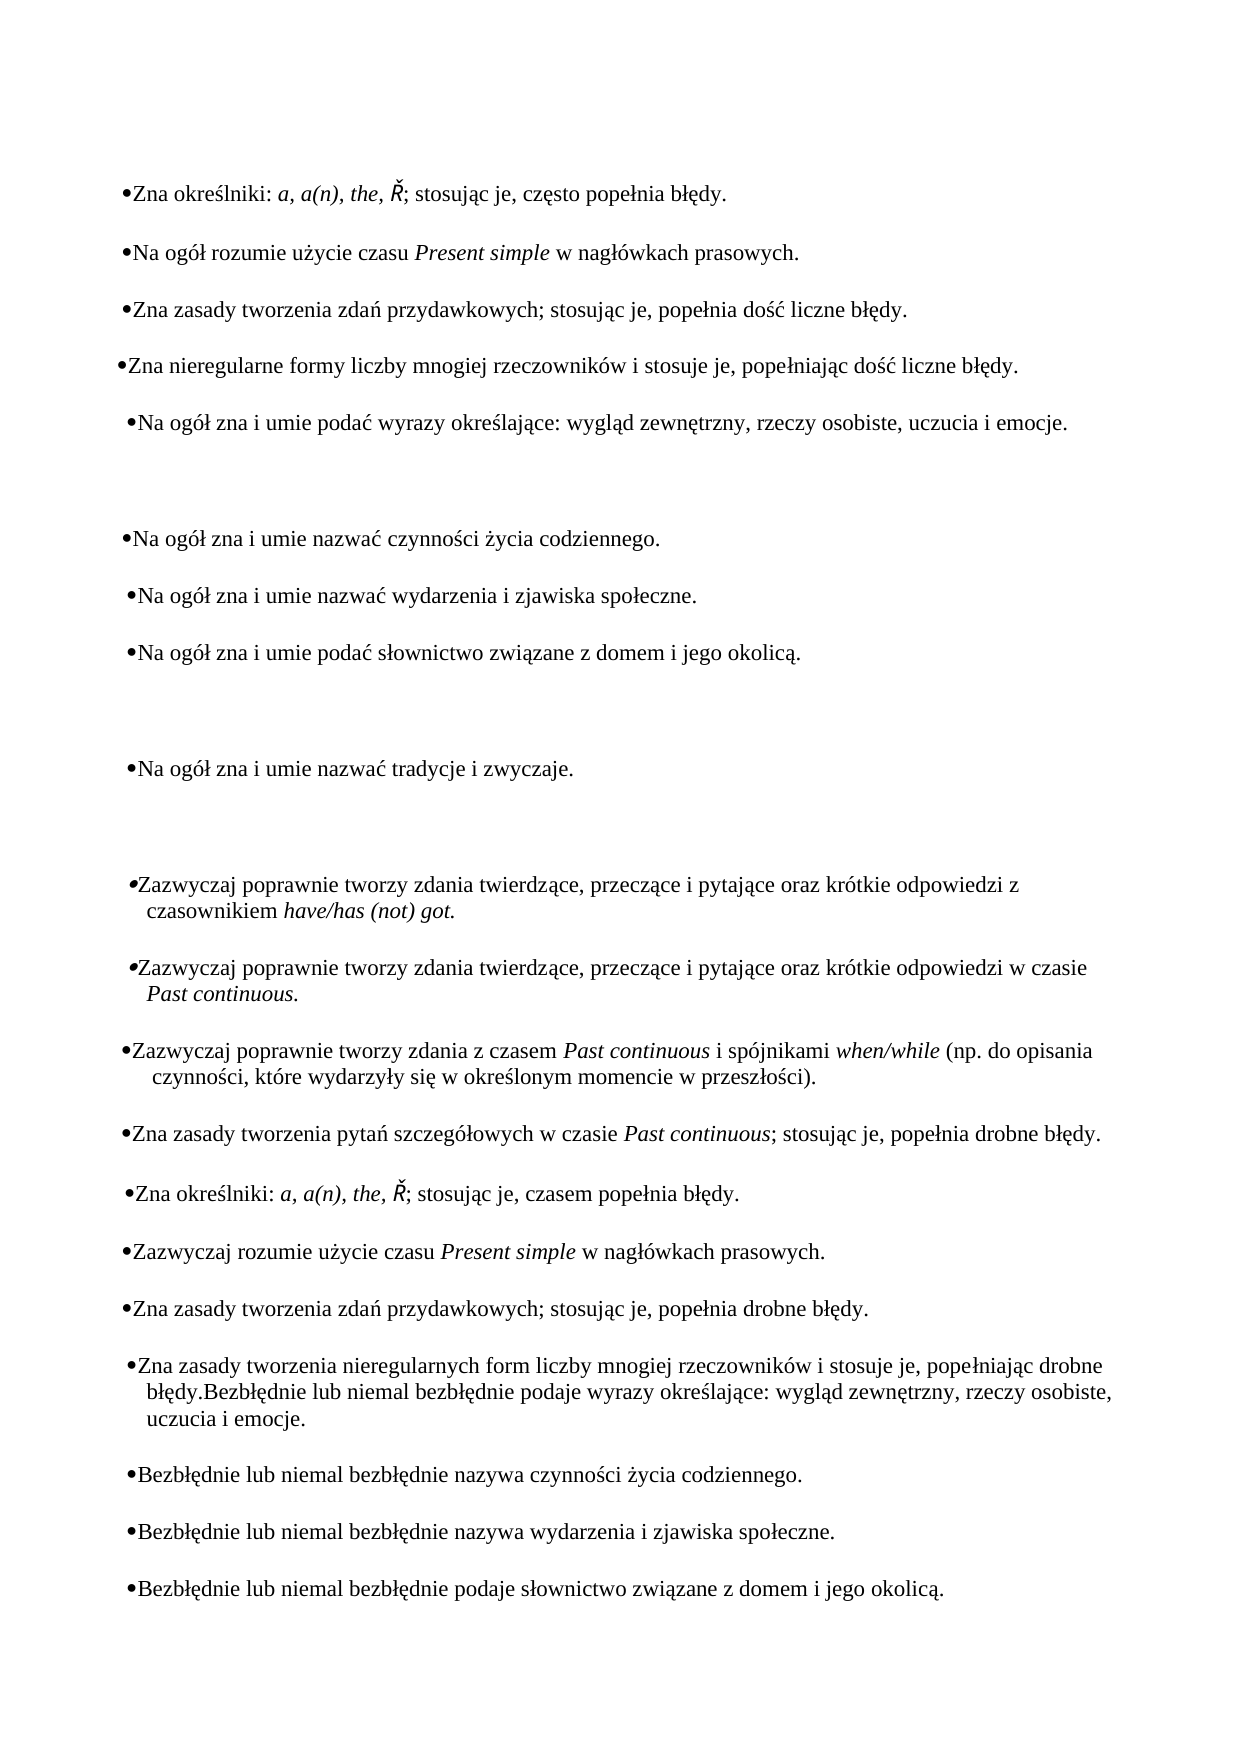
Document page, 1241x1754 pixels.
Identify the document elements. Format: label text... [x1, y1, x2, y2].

list Zazwyczaj rozumie użycie czasu Present simple w nagłówkach prasowych. [123, 1238, 1122, 1265]
list Bezbłędnie lub niemal bezbłędnie podaje słownictwo związane z domem i jego okolicą. [128, 1575, 1122, 1601]
list Bezbłędnie lub niemal bezbłędnie nazywa czynności życia codziennego. [128, 1461, 1122, 1488]
list Zazwyczaj poprawnie tworzy zdania twierdzące, przeczące i pytające oraz krótkie odpowiedzi w czasie Past continuous. [128, 954, 1122, 1006]
list Zna określniki: a, a(n), the, Ř; stosując je, często popełnia błędy. [123, 177, 1122, 208]
list Zazwyczaj poprawnie tworzy zdania z czasem Past continuous i spójnikami when/while (np. do opisania czynności, które wydarzyły się w określonym momencie w przeszłości). [122, 1037, 1122, 1089]
list Zna zasady tworzenia nieregularnych form liczby mnogiej rzeczowników i stosuje je, popełniając drobne błędy.Bezbłędnie lub niemal bezbłędnie podaje wyrazy określające: wygląd zewnętrzny, rzeczy osobiste, uczucia i emocje. [128, 1352, 1122, 1431]
list Zna zasady tworzenia zdań przydawkowych; stosując je, popełnia dość liczne błędy. [123, 296, 1122, 322]
list Zna zasady tworzenia pytań szczegółowych w czasie Past continuous; stosując je, popełnia drobne błędy. [122, 1120, 1122, 1146]
list Na ogół zna i umie podać wyrazy określające: wygląd zewnętrzny, rzeczy osobiste, uczucia i emocje. [128, 409, 1122, 436]
list Na ogół zna i umie nazwać wydarzenia i zjawiska społeczne. [128, 582, 1122, 608]
list Na ogół zna i umie podać słownictwo związane z domem i jego okolicą. [128, 639, 1122, 665]
list Zna określniki: a, a(n), the, Ř; stosując je, czasem popełnia błędy. [126, 1177, 1122, 1208]
list Na ogół zna i umie nazwać tradycje i zwyczaje. [128, 755, 1122, 781]
list Bezbłędnie lub niemal bezbłędnie nazywa wydarzenia i zjawiska społeczne. [128, 1518, 1122, 1544]
list Na ogół zna i umie nazwać czynności życia codziennego. [123, 525, 1122, 552]
list Zna nieregularne formy liczby mnogiej rzeczowników i stosuje je, popełniając dość liczne błędy. [118, 352, 1122, 379]
list Zna zasady tworzenia zdań przydawkowych; stosując je, popełnia drobne błędy. [123, 1295, 1122, 1322]
list Na ogół rozumie użycie czasu Present simple w nagłówkach prasowych. [123, 239, 1122, 265]
list Zazwyczaj poprawnie tworzy zdania twierdzące, przeczące i pytające oraz krótkie odpowiedzi z czasownikiem have/has (not) got. [128, 871, 1122, 923]
